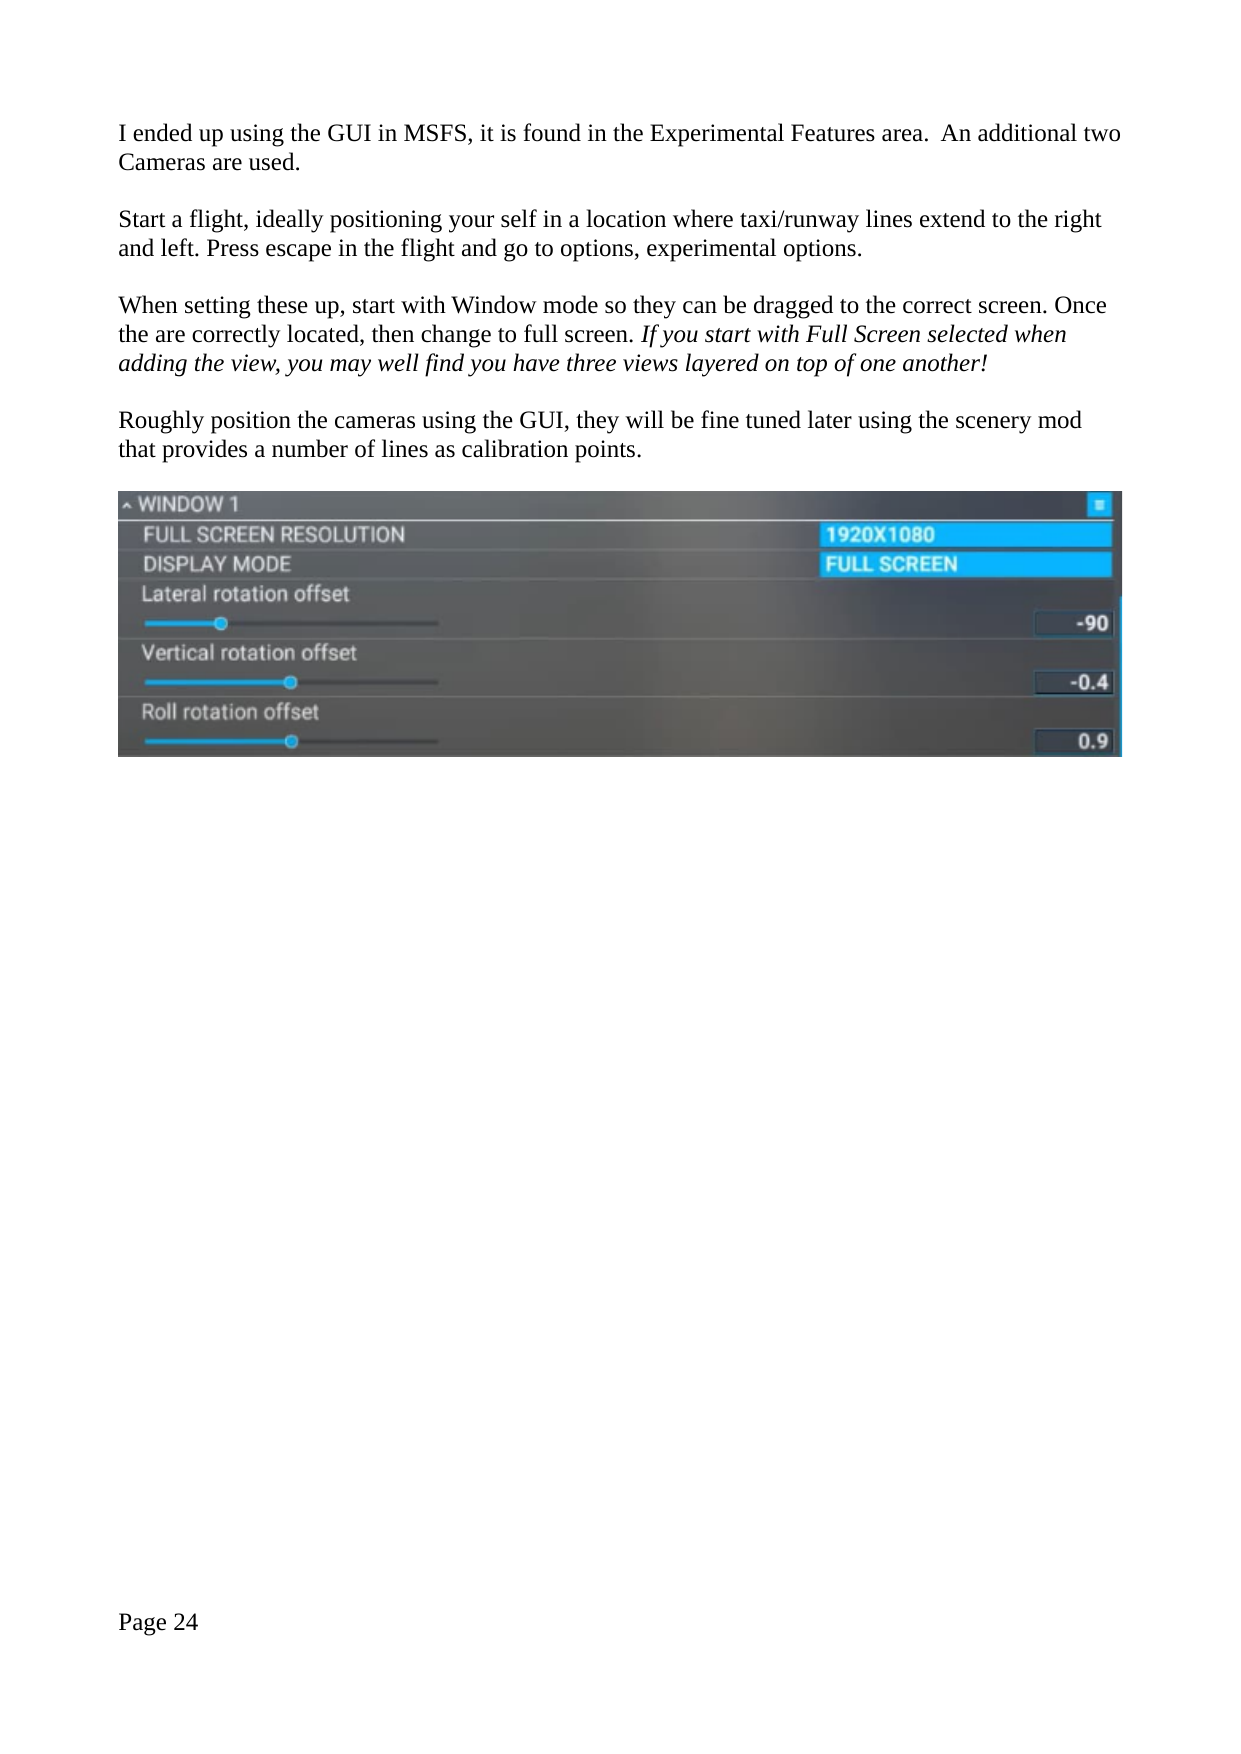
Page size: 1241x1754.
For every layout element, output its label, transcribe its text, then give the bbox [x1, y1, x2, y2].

text I ended up using the GUI in MSFS, it is found in the Experimental Features area. An additional two Cameras are used. [118, 118, 1122, 176]
text Roughly position the cameras using the GUI, they will be fine tuned later using the scenery mod that provides a number of lines as calibration points. [118, 406, 1122, 463]
picture [118, 491, 1123, 757]
text When setting these up, start with Window mode so they can be dragged to the correct screen. Once the are correctly located, then change to full screen. If you start with Full Screen selected when adding the view, you may well find you have three views layered on top of one another! [118, 291, 1122, 377]
text Start a flight, ideally positioning your self in a location where taxi/runway lines extend to the right and left. Press escape in the flight and go to options, experimental options. [118, 204, 1122, 262]
